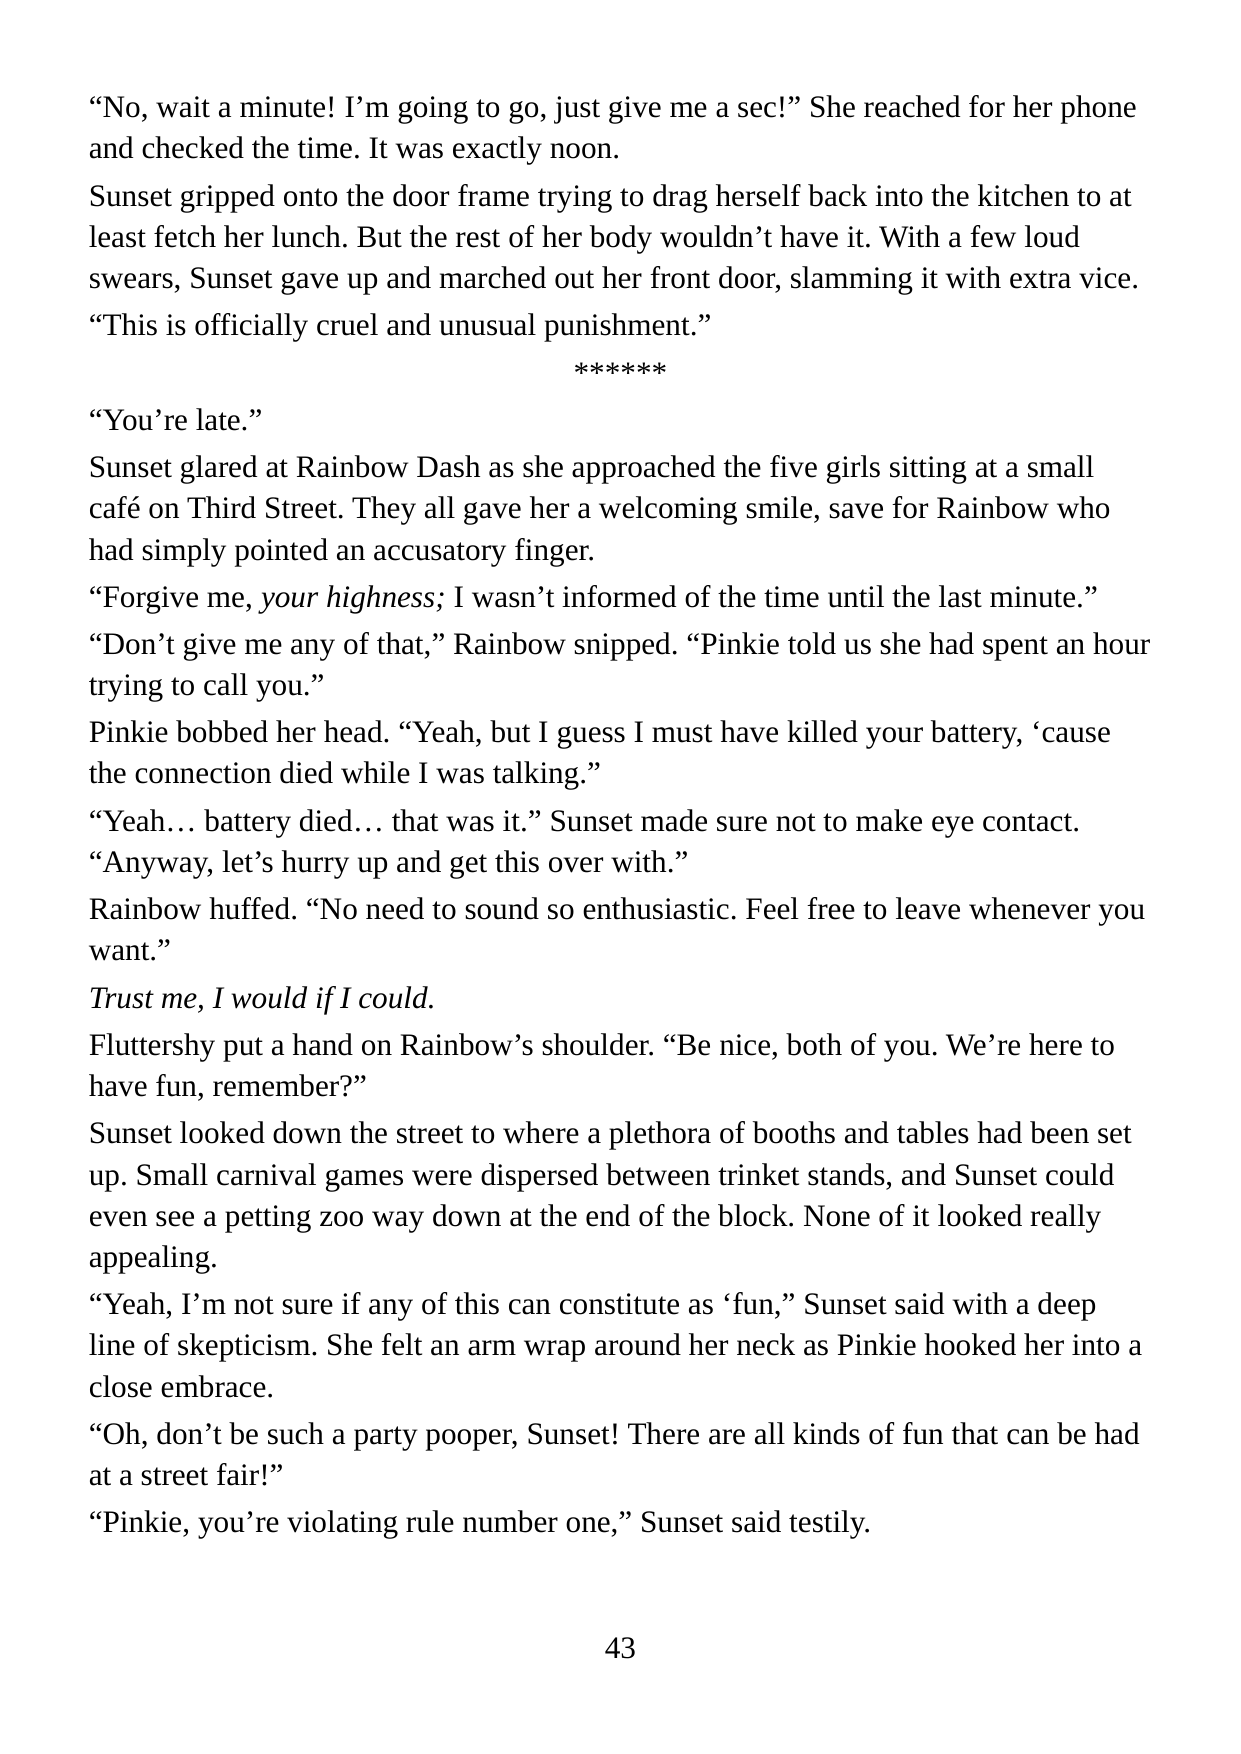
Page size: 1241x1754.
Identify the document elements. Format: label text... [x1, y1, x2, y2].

text “This is officially cruel and unusual punishment.” [88, 307, 1152, 343]
text Rainbow huffed. “No need to sound so enthusiastic. Feel free to leave whenever you want.” [88, 890, 1152, 968]
text Trust me, I would if I could. [88, 979, 1152, 1015]
text “Forgive me, your highness; I wasn’t informed of the time until the last minute.” [88, 578, 1152, 614]
text Fluttershy put a hand on Rainbow’s shoulder. “Be nice, both of you. We’re here to have fun, remember?” [88, 1026, 1152, 1103]
text “Pinkie, you’re violating rule number one,” Sunset said testily. [88, 1503, 1152, 1539]
text “Don’t give me any of that,” Rainbow snipped. “Pinkie told us she had spent an hour trying to call you.” [88, 625, 1152, 702]
text “You’re late.” [88, 401, 1152, 437]
text Sunset looked down the street to where a plethora of booths and tables had been set up. Small carnival games were dispersed between trinket stands, and Sunset could even see a petting zoo way down at the end of the block. None of it looked really appealing. [88, 1114, 1152, 1274]
text Sunset glared at Rainbow Dash as she approached the five girls sitting at a small café on Third Street. They all gave her a welcoming smile, save for Rainbow who had simply pointed an accusatory finger. [88, 448, 1152, 567]
text “Oh, don’t be such a party pooper, Sunset! There are all kinds of fun that can be had at a street fair!” [88, 1415, 1152, 1492]
text Sunset gripped onto the door frame trying to drag herself back into the kitchen to at least fetch her lunch. But the rest of her body wouldn’t have it. With a few loud swears, Sunset gave up and marched out her front door, slamming it with extra vice. [88, 177, 1152, 295]
text “No, wait a minute! I’m going to go, just give me a sec!” She reached for her phone and checked the time. It was exactly noon. [88, 88, 1152, 166]
text “Yeah, I’m not sure if any of this can constitute as ‘fun,” Sunset said with a deep line of skepticism. She felt an arm wrap around her neck as Pinkie hooked her into a close embrace. [88, 1285, 1152, 1404]
text “Yeah… battery died… that was it.” Sunset made sure not to make eye contact. “Anyway, let’s hurry up and get this over with.” [88, 802, 1152, 879]
text ****** [88, 354, 1152, 390]
text Pinkie bobbed her head. “Yeah, but I guess I must have killed your battery, ‘cause the connection died while I was talking.” [88, 713, 1152, 791]
